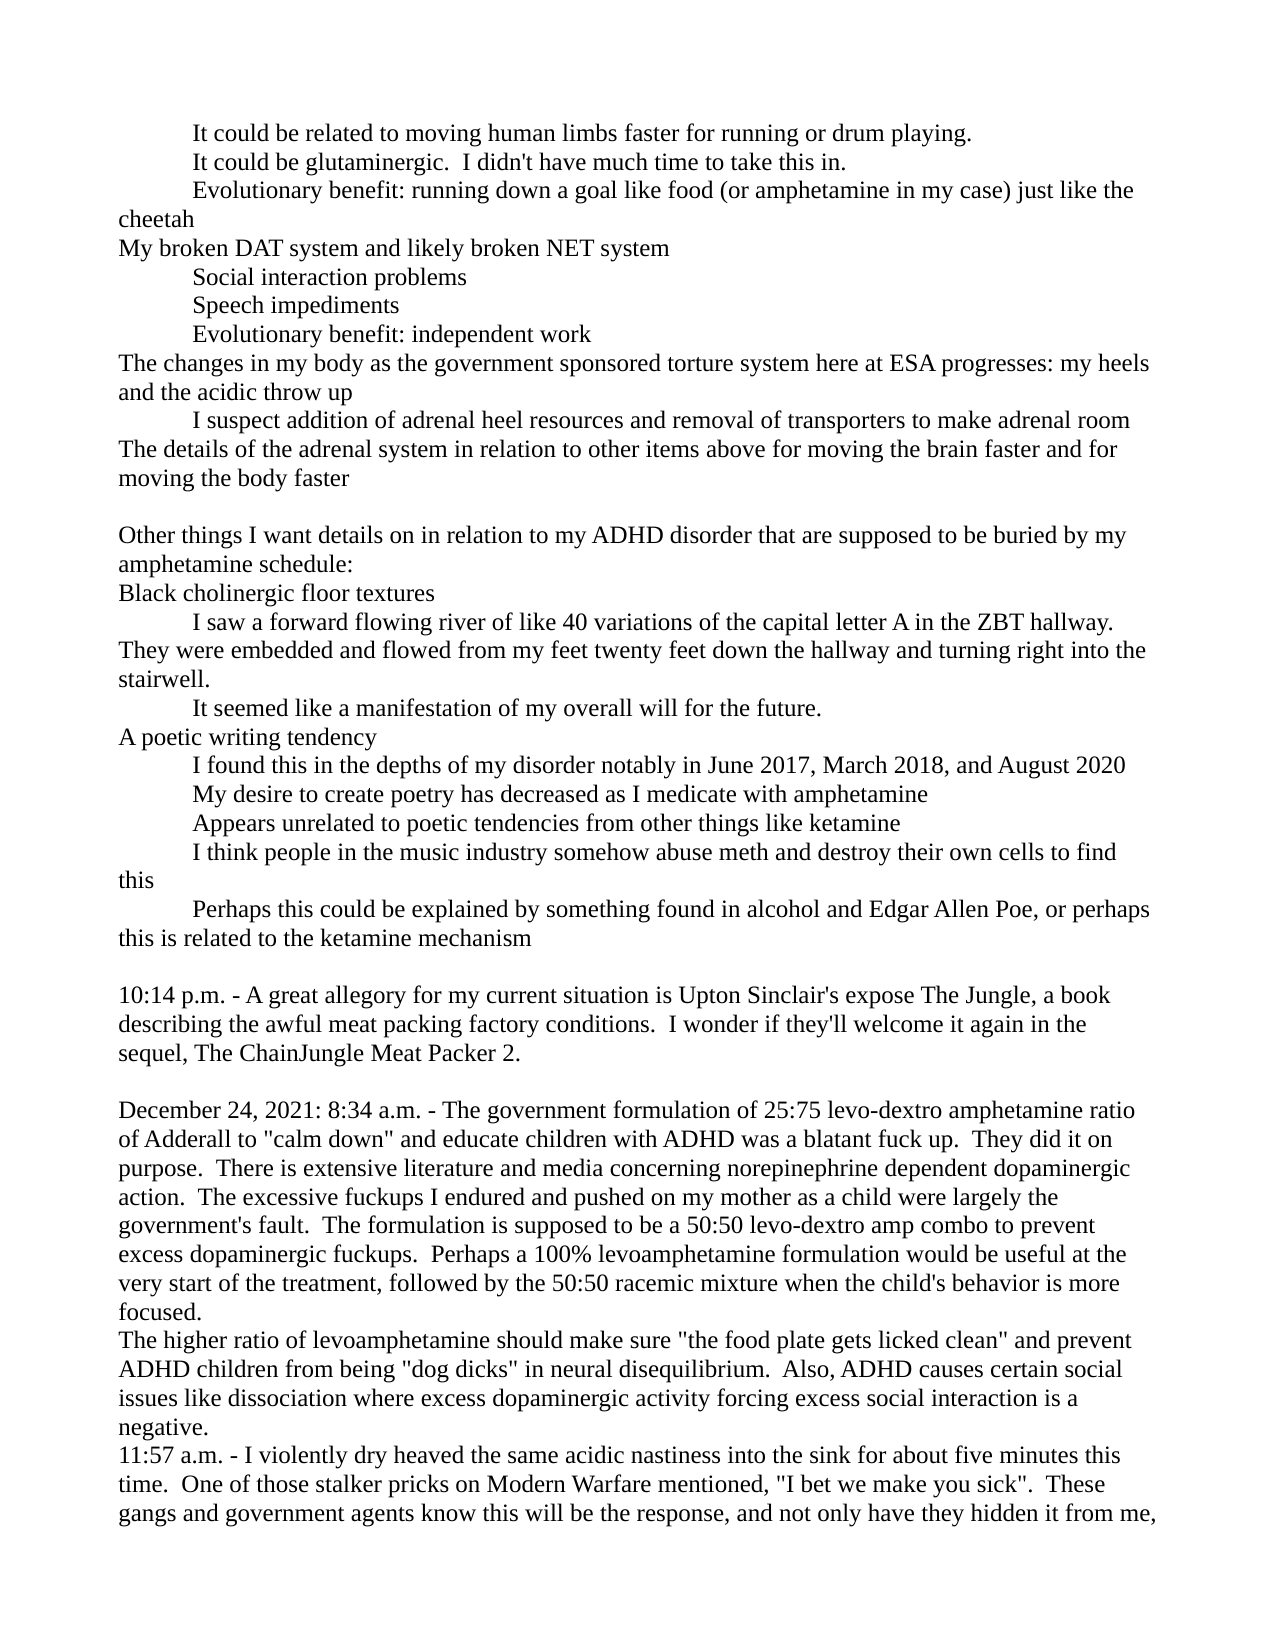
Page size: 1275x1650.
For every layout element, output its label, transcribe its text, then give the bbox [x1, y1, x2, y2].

text It could be glutaminergic. I didn't have much time to take this in. [118, 147, 1157, 176]
text I think people in the music industry somehow abuse meth and destroy their own cells to find this [118, 837, 1157, 894]
text Speech impediments [118, 291, 1157, 319]
text I suspect addition of adrenal heel resources and removal of transporters to make adrenal room [118, 406, 1157, 434]
text The higher ratio of levoamphetamine should make sure "the food plate gets licked clean" and prevent ADHD children from being "dog dicks" in neural disequilibrium. Also, ADHD causes certain social issues like dissociation where excess dopaminergic activity forcing excess social interaction is a negative. [118, 1326, 1157, 1441]
text My desire to create poetry has decreased as I medicate with amphetamine [118, 779, 1157, 808]
text 11:57 a.m. - I violently dry heaved the same acidic nastiness into the sink for about five minutes this time. One of those stalker pricks on Modern Warfare mentioned, "I bet we make you sick". These gangs and government agents know this will be the response, and not only have they hidden it from me, [118, 1441, 1157, 1527]
text The details of the adrenal system in relation to other items above for moving the brain faster and for moving the body faster [118, 434, 1157, 492]
text The changes in my body as the government sponsored torture system here at ESA progresses: my heels and the acidic throw up [118, 348, 1157, 406]
text Other things I want details on in relation to my ADHD disorder that are supposed to be buried by my amphetamine schedule: [118, 521, 1157, 578]
text Appears unrelated to poetic tendencies from other things like ketamine [118, 808, 1157, 837]
text A poetic writing tendency [118, 722, 1157, 751]
text December 24, 2021: 8:34 a.m. - The government formulation of 25:75 levo-dextro amphetamine ratio of Adderall to "calm down" and educate children with ADHD was a blatant fuck up. They did it on purpose. There is extensive literature and media concerning norepinephrine dependent dopaminergic action. The excessive fuckups I endured and pushed on my mother as a child were largely the government's fault. The formulation is supposed to be a 50:50 levo-dextro amp combo to prevent excess dopaminergic fuckups. Perhaps a 100% levoamphetamine formulation would be useful at the very start of the treatment, followed by the 50:50 racemic mixture when the child's behavior is more focused. [118, 1096, 1157, 1326]
text 10:14 p.m. - A great allegory for my current situation is Upton Sinclair's expose The Jungle, a book describing the awful meat packing factory conditions. I wonder if they'll welcome it again in the sequel, The ChainJungle Meat Packer 2. [118, 981, 1157, 1067]
text It could be related to moving human limbs faster for running or drum playing. [118, 118, 1157, 147]
text I saw a forward flowing river of like 40 variations of the capital letter A in the ZBT hallway. They were embedded and flowed from my feet twenty feet down the hallway and turning right into the stairwell. [118, 607, 1157, 693]
text Evolutionary benefit: running down a goal like food (or amphetamine in my case) just like the cheetah [118, 176, 1157, 233]
text My broken DAT system and likely broken NET system [118, 233, 1157, 262]
text I found this in the depths of my disorder notably in June 2017, March 2018, and August 2020 [118, 751, 1157, 779]
text It seemed like a manifestation of my overall will for the future. [118, 693, 1157, 722]
text Social interaction problems [118, 262, 1157, 291]
text Evolutionary benefit: independent work [118, 319, 1157, 348]
text Perhaps this could be explained by something found in alcohol and Edgar Allen Poe, or perhaps this is related to the ketamine mechanism [118, 894, 1157, 952]
text Black cholinergic floor textures [118, 578, 1157, 607]
